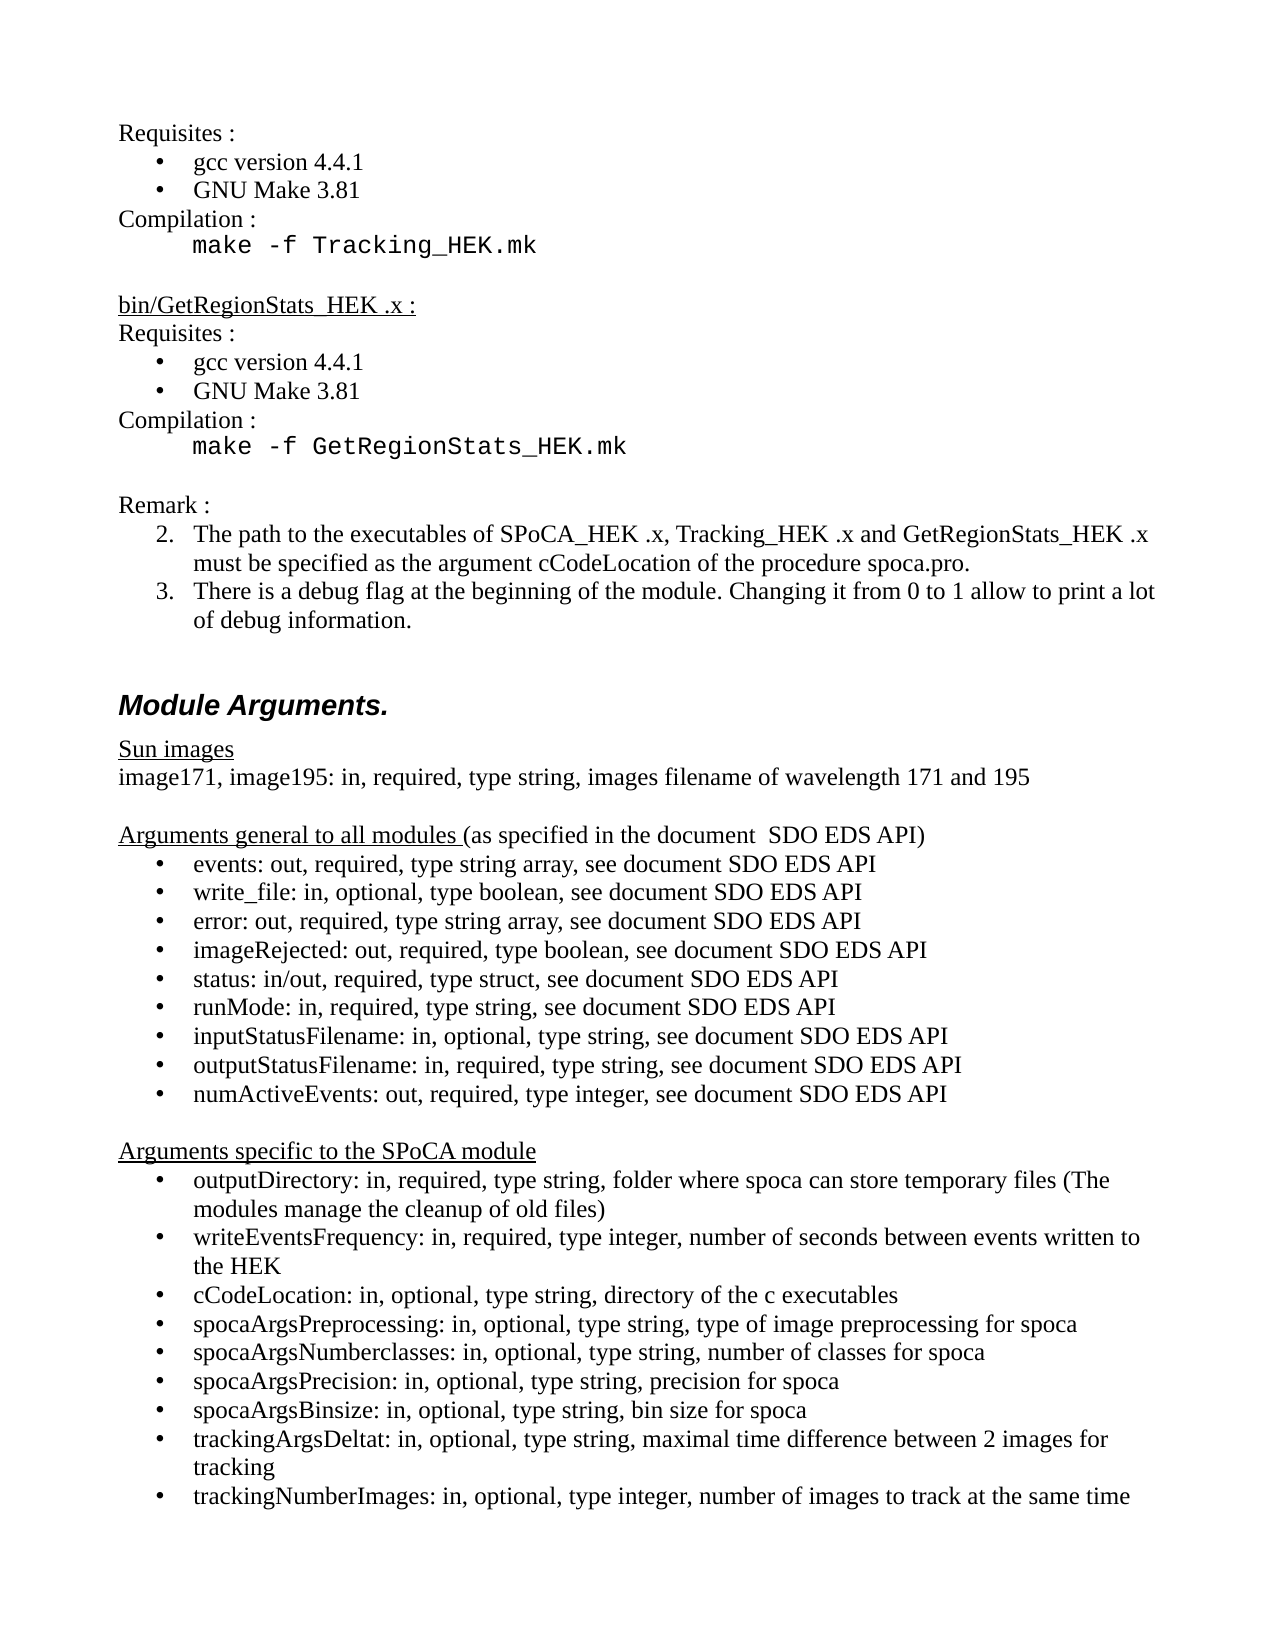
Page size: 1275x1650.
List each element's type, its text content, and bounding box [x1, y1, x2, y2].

list The path to the executables of SPoCA_HEK .x, Tracking_HEK .x and GetRegionStats_HEK .x must be specified as the argument cCodeLocation of the procedure spoca.pro. [156, 519, 1157, 576]
text make -f GetRegionStats_HEK.mk [192, 433, 1157, 462]
text make -f Tracking_HEK.mk [192, 233, 1157, 261]
list trackingArgsDeltat: in, optional, type string, maximal time difference between 2 images for tracking [156, 1424, 1157, 1481]
list GNU Make 3.81 [156, 176, 1157, 204]
text Arguments general to all modules (as specified in the document SDO EDS API) [118, 820, 1157, 849]
list GNU Make 3.81 [156, 376, 1157, 405]
text Arguments specific to the SPoCA module [118, 1136, 1157, 1165]
list spocaArgsPrecision: in, optional, type string, precision for spoca [156, 1366, 1157, 1395]
list trackingNumberImages: in, optional, type integer, number of images to track at the same time [156, 1481, 1157, 1510]
list status: in/out, required, type struct, see document SDO EDS API [156, 964, 1157, 992]
list writeEventsFrequency: in, required, type integer, number of seconds between events written to the HEK [156, 1222, 1157, 1280]
list gcc version 4.4.1 [156, 147, 1157, 176]
list outputStatusFilename: in, required, type string, see document SDO EDS API [156, 1050, 1157, 1079]
list inputStatusFilename: in, optional, type string, see document SDO EDS API [156, 1021, 1157, 1050]
text Requisites : [118, 118, 1157, 147]
text image171, image195: in, required, type string, images filename of wavelength 171 and 195 [118, 762, 1157, 791]
list spocaArgsNumberclasses: in, optional, type string, number of classes for spoca [156, 1337, 1157, 1366]
list spocaArgsPreprocessing: in, optional, type string, type of image preprocessing for spoca [156, 1309, 1157, 1337]
list imageRejected: out, required, type boolean, see document SDO EDS API [156, 935, 1157, 964]
list error: out, required, type string array, see document SDO EDS API [156, 906, 1157, 935]
list events: out, required, type string array, see document SDO EDS API [156, 849, 1157, 877]
list numActiveEvents: out, required, type integer, see document SDO EDS API [156, 1079, 1157, 1107]
text Compilation : [118, 405, 1157, 433]
text Remark : [118, 490, 1157, 519]
text Requisites : [118, 318, 1157, 347]
list There is a debug flag at the beginning of the module. Changing it from 0 to 1 allow to print a lot of debug information. [156, 576, 1157, 634]
subtitle Module Arguments. [118, 688, 1157, 721]
list outputDirectory: in, required, type string, folder where spoca can store temporary files (The modules manage the cleanup of old files) [156, 1165, 1157, 1222]
list cCodeLocation: in, optional, type string, directory of the c executables [156, 1280, 1157, 1309]
text Sun images [118, 734, 1157, 762]
text bin/GetRegionStats_HEK .x : [118, 290, 1157, 318]
list runMode: in, required, type string, see document SDO EDS API [156, 992, 1157, 1021]
text Compilation : [118, 204, 1157, 233]
list gcc version 4.4.1 [156, 347, 1157, 376]
list spocaArgsBinsize: in, optional, type string, bin size for spoca [156, 1395, 1157, 1424]
list write_file: in, optional, type boolean, see document SDO EDS API [156, 877, 1157, 906]
